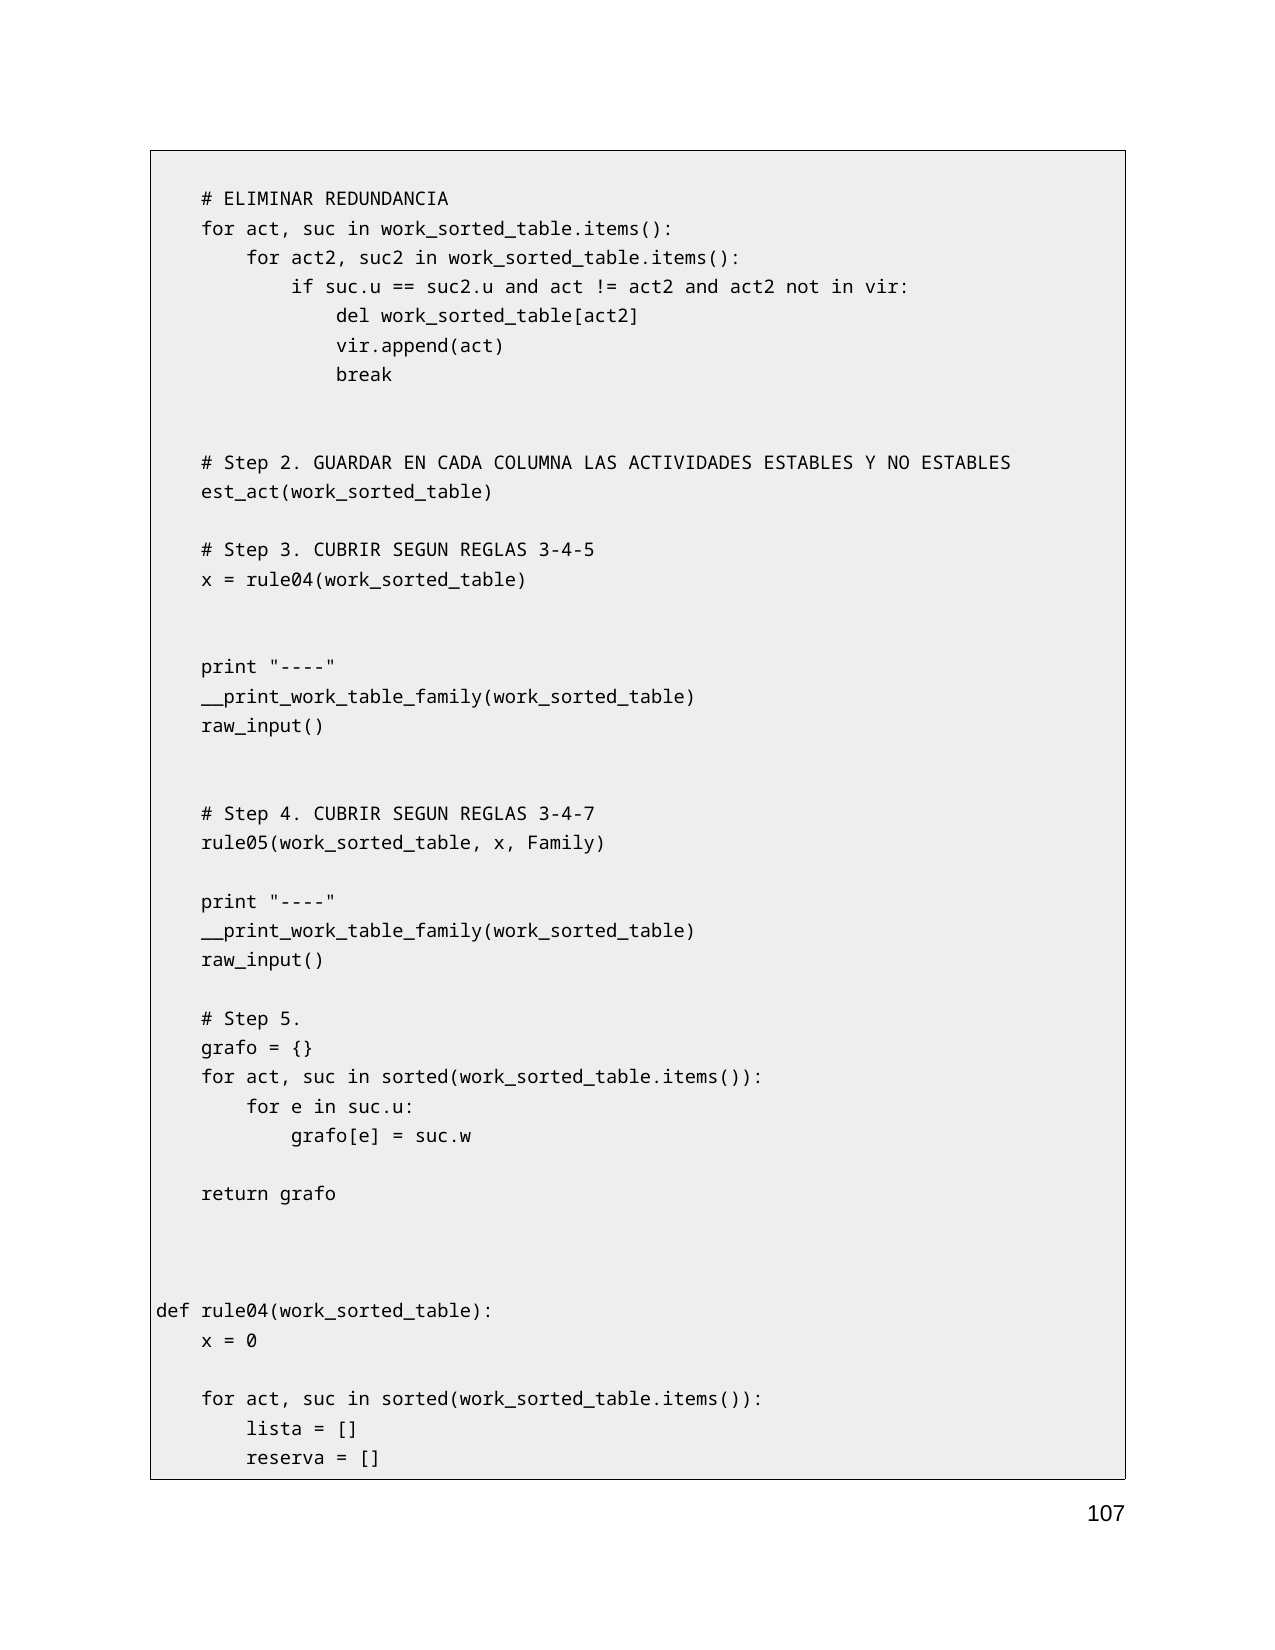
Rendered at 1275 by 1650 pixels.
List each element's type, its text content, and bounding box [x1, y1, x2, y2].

table_header # ELIMINAR REDUNDANCIA for act, suc in work_sorted_table.items(): for act2, suc2 in work_sorted_table.items(): if suc.u == suc2.u and act != act2 and act2 not in vir: del work_sorted_table[act2] vir.append(act) break # Step 2. GUARDAR EN CADA COLUMNA LAS ACTIVIDADES ESTABLES Y NO ESTABLES est_act(work_sorted_table) # Step 3. CUBRIR SEGUN REGLAS 3-4-5 x = rule04(work_sorted_table) print "----" __print_work_table_family(work_sorted_table) raw_input() # Step 4. CUBRIR SEGUN REGLAS 3-4-7 rule05(work_sorted_table, x, Family) print "----" __print_work_table_family(work_sorted_table) raw_input() # Step 5. grafo = {} for act, suc in sorted(work_sorted_table.items()): for e in suc.u: grafo[e] = suc.w return grafo def rule04(work_sorted_table): x = 0 for act, suc in sorted(work_sorted_table.items()): lista = [] reserva = [] [151, 151, 1125, 1479]
